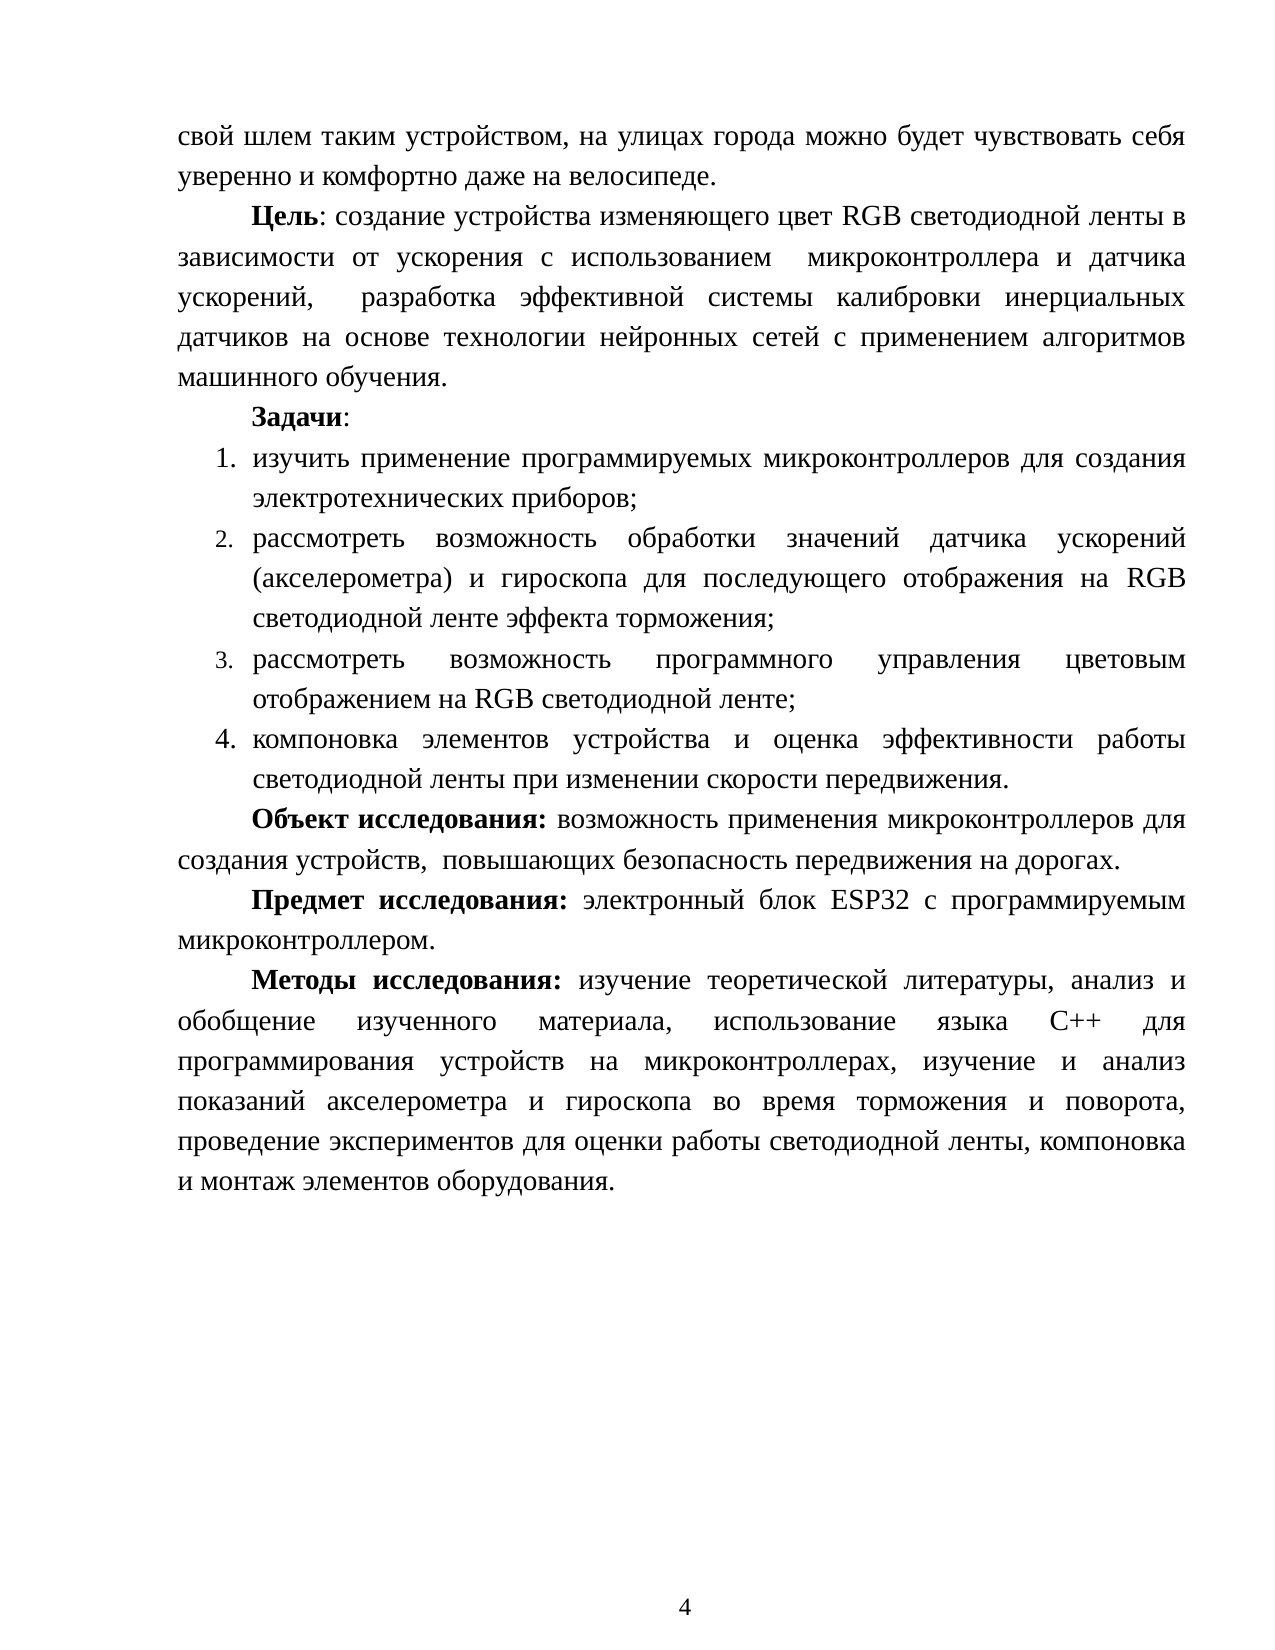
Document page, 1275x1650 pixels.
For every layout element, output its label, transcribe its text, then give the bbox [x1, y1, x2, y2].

list компоновка элементов устройства и оценка эффективности работы светодиодной ленты при изменении скорости передвижения. [215, 721, 1186, 795]
text Цель: создание устройства изменяющего цвет RGB светодиодной ленты в зависимости от ускорения с использованием микроконтроллера и датчика ускорений, разработка эффективной системы калибровки инерциальных датчиков на основе технологии нейронных сетей с применением алгоритмов машинного обучения. [177, 198, 1186, 393]
list рассмотреть возможность обработки значений датчика ускорений (акселерометра) и гироскопа для последующего отображения на RGB светодиодной ленте эффекта торможения; [215, 520, 1186, 634]
list изучить применение программируемых микроконтроллеров для создания электротехнических приборов; [215, 440, 1186, 513]
text Методы исследования: изучение теоретической литературы, анализ и обобщение изученного материала, использование языка С++ для программирования устройств на микроконтроллерах, изучение и анализ показаний акселерометра и гироскопа во время торможения и поворота, проведение экспериментов для оценки работы светодиодной ленты, компоновка и монтаж элементов оборудования. [177, 962, 1186, 1197]
text Объект исследования: возможность применения микроконтроллеров для создания устройств, повышающих безопасность передвижения на дорогах. [177, 802, 1186, 875]
text Предмет исследования: электронный блок ESP32 с программируемым микроконтроллером. [177, 882, 1186, 956]
list рассмотреть возможность программного управления цветовым отображением на RGB светодиодной ленте; [215, 641, 1186, 714]
text Задачи: [177, 399, 1186, 433]
text свой шлем таким устройством, на улицах города можно будет чувствовать себя уверенно и комфортно даже на велосипеде. [177, 118, 1186, 192]
